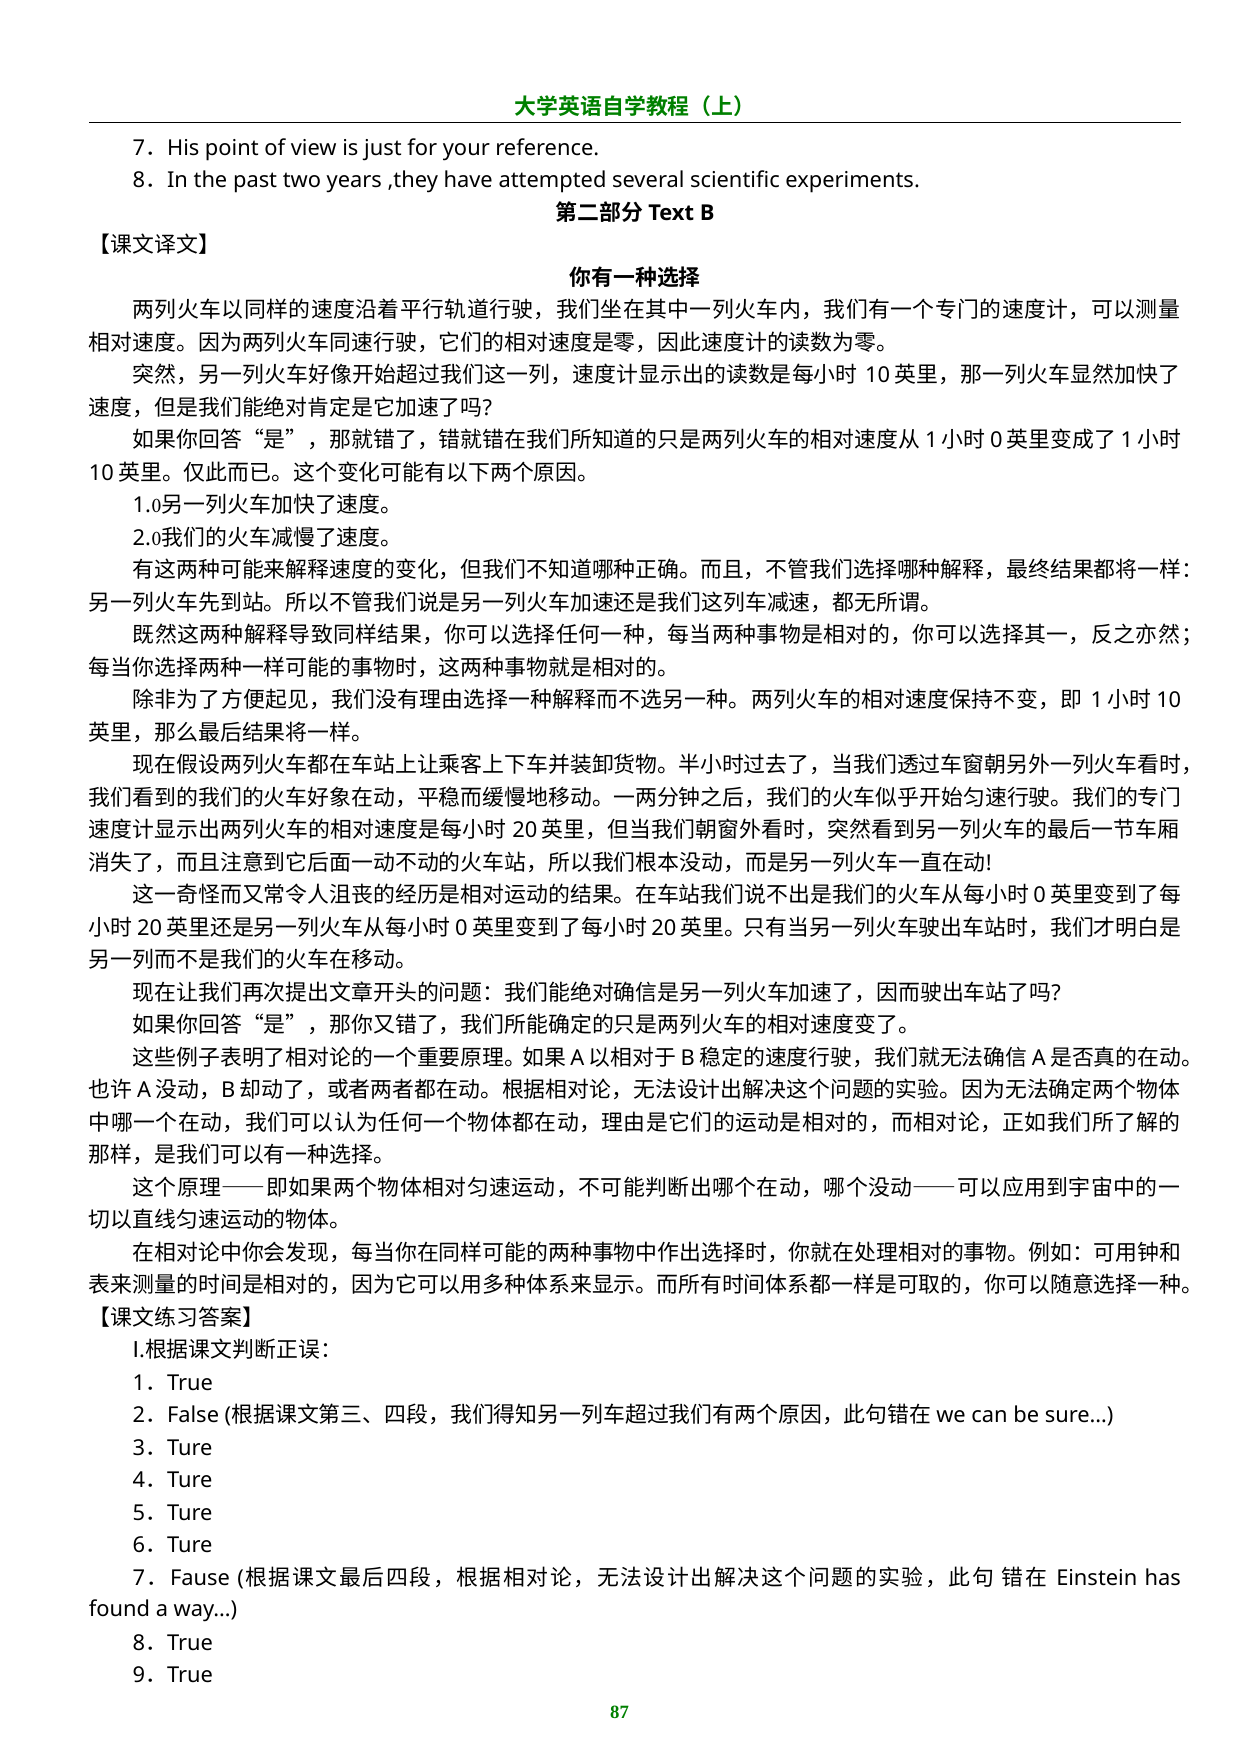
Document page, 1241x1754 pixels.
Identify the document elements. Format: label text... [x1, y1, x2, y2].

text 这些例子表明了相对论的一个重要原理。如果A以相对于B稳定的速度行驶，我们就无法确信A是否真的在动。也许A没动，B却动了，或者两者都在动。根据相对论，无法设计出解决这个问题的实验。因为无法确定两个物体中哪一个在动，我们可以认为任何一个物体都在动，理由是它们的运动是相对的，而相对论，正如我们所了解的那样，是我们可以有一种选择。 [89, 1039, 1181, 1169]
text 8．True [89, 1624, 1181, 1657]
text 1.另一列火车加快了速度。 [89, 487, 1181, 519]
text 3．Ture [89, 1429, 1181, 1462]
text 8．In the past two years ,they have attempted several scientific experiments. [89, 162, 1181, 194]
text 4．Ture [89, 1462, 1181, 1494]
text 1．True [89, 1364, 1181, 1397]
text 6．Ture [89, 1527, 1181, 1559]
text 有这两种可能来解释速度的变化，但我们不知道哪种正确。而且，不管我们选择哪种解释，最终结果都将一样：另一列火车先到站。所以不管我们说是另一列火车加速还是我们这列车减速，都无所谓。 [89, 552, 1181, 617]
text 第二部分 Text B [89, 194, 1181, 227]
text 如果你回答“是”，那你又错了，我们所能确定的只是两列火车的相对速度变了。 [89, 1007, 1181, 1039]
text 【课文译文】 [89, 227, 1181, 259]
text 除非为了方便起见，我们没有理由选择一种解释而不选另一种。两列火车的相对速度保持不变，即1小时10英里，那么最后结果将一样。 [89, 682, 1181, 747]
text 现在让我们再次提出文章开头的问题：我们能绝对确信是另一列火车加速了，因而驶出车站了吗? [89, 974, 1181, 1007]
text 如果你回答“是”，那就错了，错就错在我们所知道的只是两列火车的相对速度从1小时0英里变成了1小时10英里。仅此而已。这个变化可能有以下两个原因。 [89, 422, 1181, 487]
text 现在假设两列火车都在车站上让乘客上下车并装卸货物。半小时过去了，当我们透过车窗朝另外一列火车看时，我们看到的我们的火车好象在动，平稳而缓慢地移动。一两分钟之后，我们的火车似乎开始匀速行驶。我们的专门速度计显示出两列火车的相对速度是每小时20英里，但当我们朝窗外看时，突然看到另一列火车的最后一节车厢消失了，而且注意到它后面一动不动的火车站，所以我们根本没动，而是另一列火车一直在动! [89, 747, 1181, 877]
text 这一奇怪而又常令人沮丧的经历是相对运动的结果。在车站我们说不出是我们的火车从每小时0英里变到了每小时20英里还是另一列火车从每小时0英里变到了每小时20英里。只有当另一列火车驶出车站时，我们才明白是另一列而不是我们的火车在移动。 [89, 877, 1181, 974]
text 5．Ture [89, 1494, 1181, 1527]
text 7．Fause (根据课文最后四段，根据相对论，无法设计出解决这个问题的实验，此句 错在Einstein has found a way…) [89, 1559, 1181, 1624]
text 2．False (根据课文第三、四段，我们得知另一列车超过我们有两个原因，此句错在 we can be sure…) [89, 1397, 1181, 1429]
text 【课文练习答案】 [89, 1299, 1181, 1332]
text 既然这两种解释导致同样结果，你可以选择任何一种，每当两种事物是相对的，你可以选择其一，反之亦然；每当你选择两种一样可能的事物时，这两种事物就是相对的。 [89, 617, 1181, 682]
text 7．His point of view is just for your reference. [89, 129, 1181, 162]
text 两列火车以同样的速度沿着平行轨道行驶，我们坐在其中一列火车内，我们有一个专门的速度计，可以测量相对速度。因为两列火车同速行驶，它们的相对速度是零，因此速度计的读数为零。 [89, 292, 1181, 357]
text 9．True [89, 1657, 1181, 1689]
text 在相对论中你会发现，每当你在同样可能的两种事物中作出选择时，你就在处理相对的事物。例如：可用钟和表来测量的时间是相对的，因为它可以用多种体系来显示。而所有时间体系都一样是可取的，你可以随意选择一种。 [89, 1234, 1181, 1299]
text Ⅰ.根据课文判断正误： [89, 1332, 1181, 1364]
text 突然，另一列火车好像开始超过我们这一列，速度计显示出的读数是每小时10英里，那一列火车显然加快了速度，但是我们能绝对肯定是它加速了吗? [89, 357, 1181, 422]
text 这个原理——即如果两个物体相对匀速运动，不可能判断出哪个在动，哪个没动——可以应用到宇宙中的一切以直线匀速运动的物体。 [89, 1169, 1181, 1234]
text 2.我们的火车减慢了速度。 [89, 519, 1181, 552]
text 你有一种选择 [89, 259, 1181, 292]
